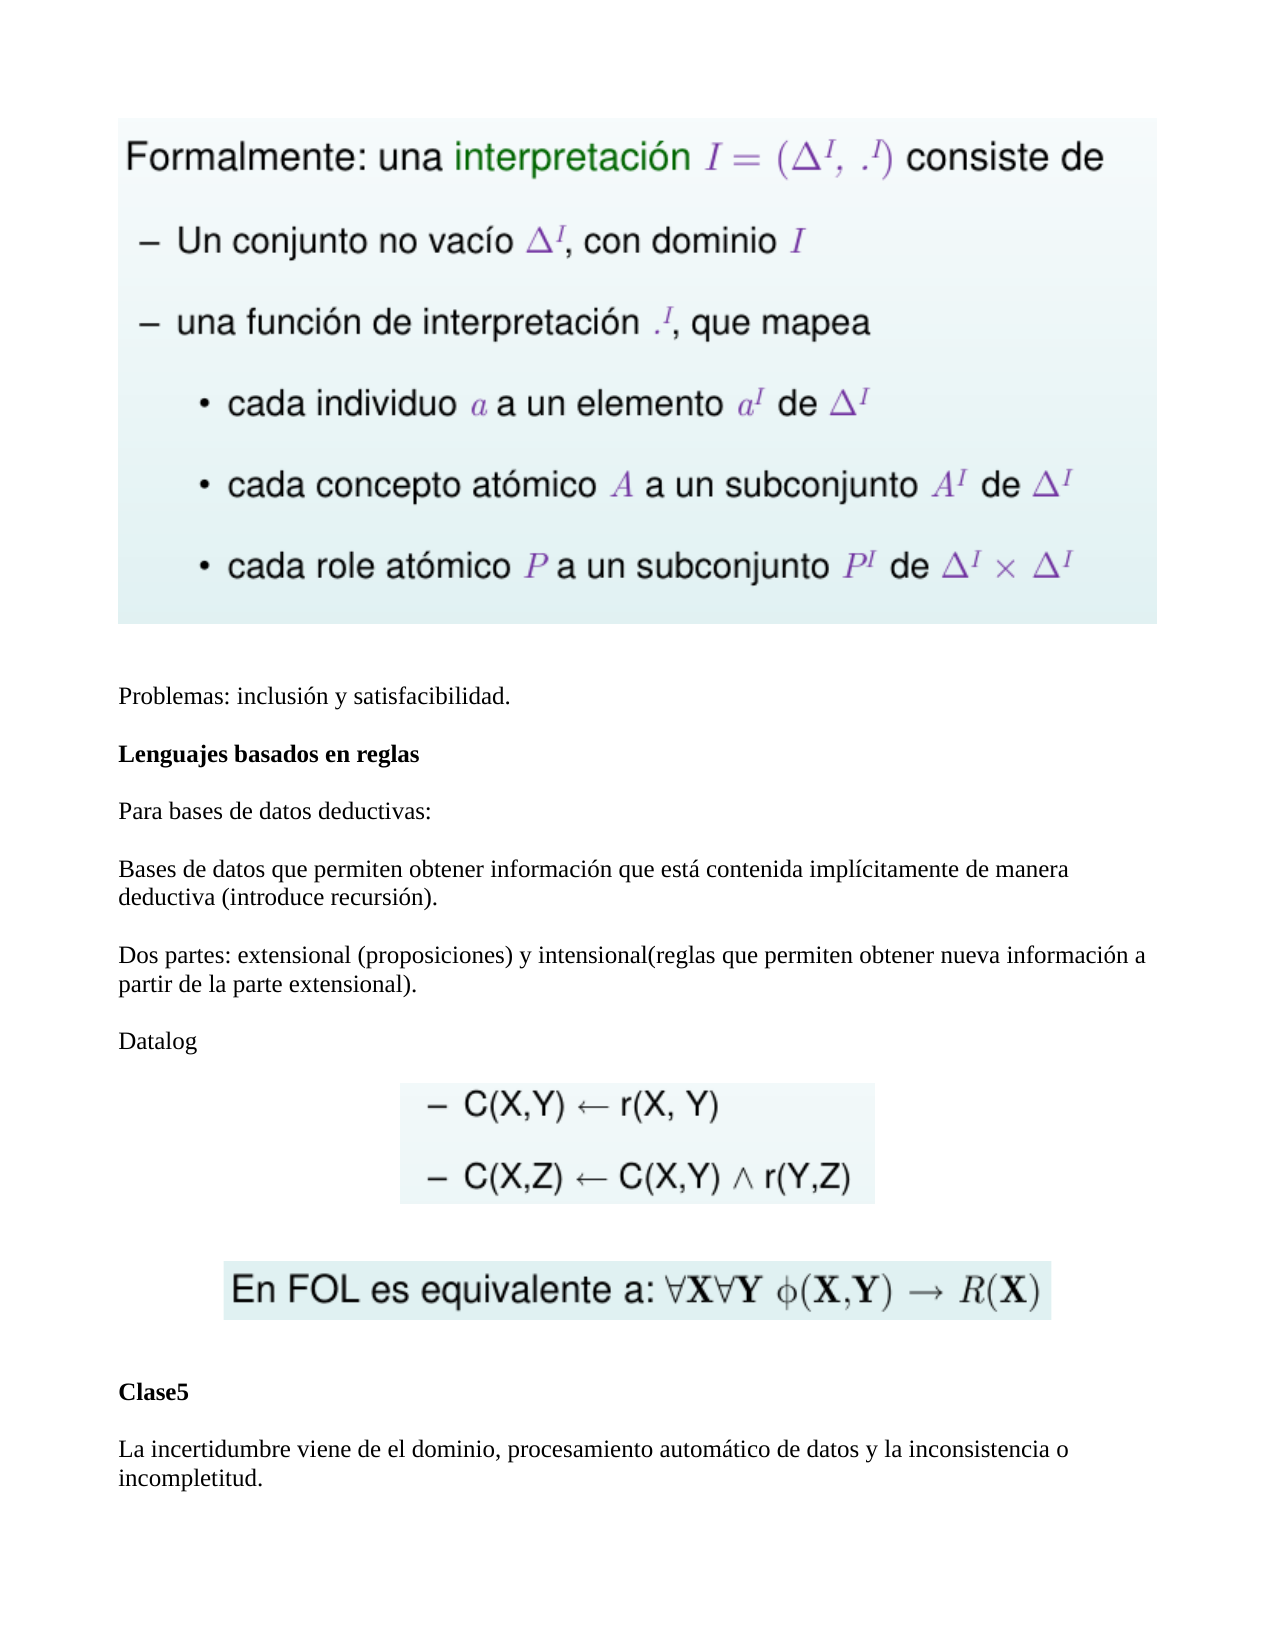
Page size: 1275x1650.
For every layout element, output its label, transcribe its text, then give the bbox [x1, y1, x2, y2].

text Clase5 [118, 1377, 1157, 1405]
picture [118, 118, 1157, 624]
text Bases de datos que permiten obtener información que está contenida implícitamente de manera deductiva (introduce recursión). [118, 854, 1157, 911]
text Para bases de datos deductivas: [118, 796, 1157, 825]
text Lenguajes basados en reglas [118, 739, 1157, 767]
text Problemas: inclusión y satisfacibilidad. [118, 681, 1157, 710]
picture [400, 1083, 875, 1204]
text Dos partes: extensional (proposiciones) y intensional(reglas que permiten obtener nueva información a partir de la parte extensional). [118, 940, 1157, 997]
text La incertidumbre viene de el dominio, procesamiento automático de datos y la inconsistencia o incompletitud. [118, 1434, 1157, 1492]
picture [223, 1261, 1052, 1320]
text Datalog [118, 1026, 1157, 1055]
